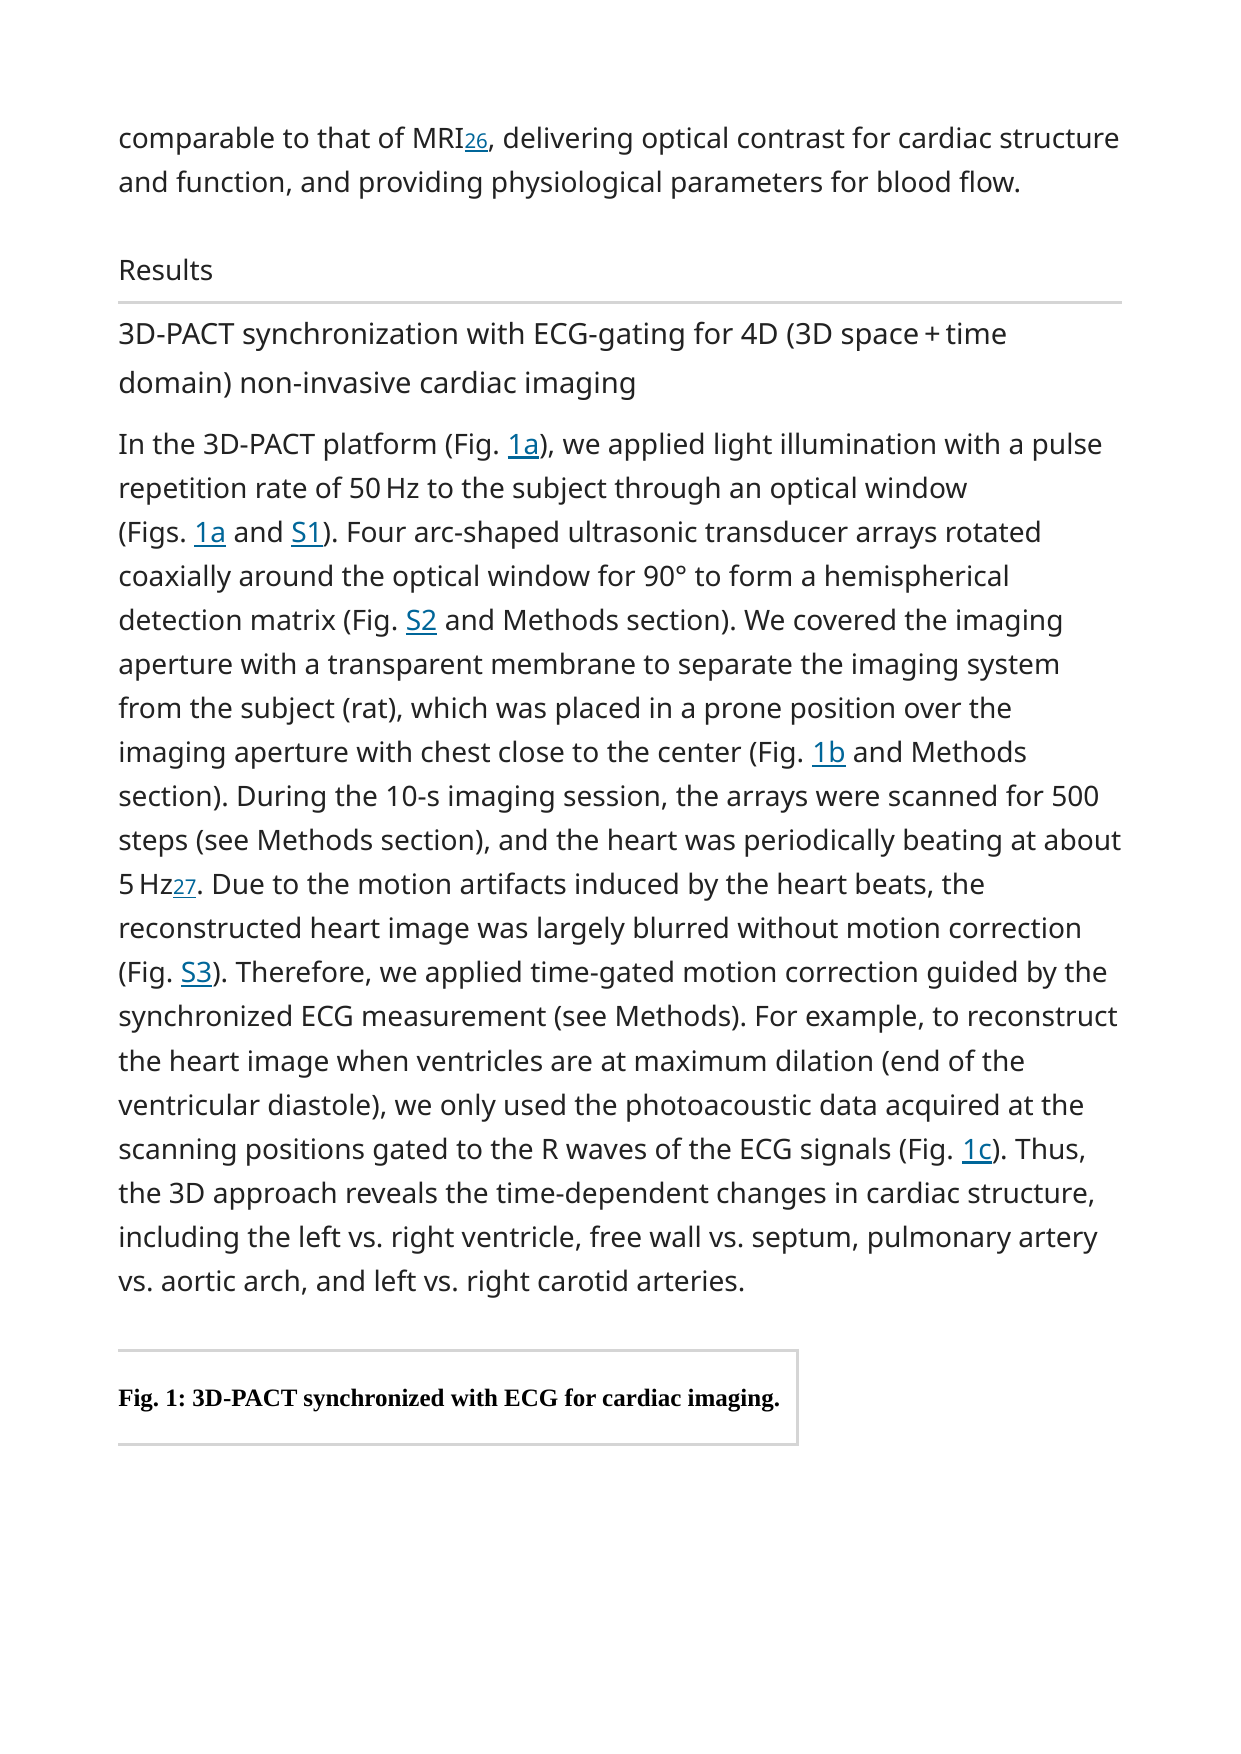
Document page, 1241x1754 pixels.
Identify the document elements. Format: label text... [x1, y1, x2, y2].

text [799, 1349, 1122, 1446]
text Fig. 1: 3D-PACT synchronized with ECG for cardiac imaging. [118, 1352, 796, 1443]
subtitle 3D-PACT synchronization with ECG-gating for 4D (3D space + time domain) non-invasive cardiac imaging [118, 313, 1122, 402]
text In the 3D-PACT platform (Fig. 1a), we applied light illumination with a pulse repetition rate of 50 Hz to the subject through an optical window (Figs. 1a and S1). Four arc-shaped ultrasonic transducer arrays rotated coaxially around the optical window for 90° to form a hemispherical detection matrix (Fig. S2 and Methods section). We covered the imaging aperture with a transparent membrane to separate the imaging system from the subject (rat), which was placed in a prone position over the imaging aperture with chest close to the center (Fig. 1b and Methods section). During the 10-s imaging session, the arrays were scanned for 500 steps (see Methods section), and the heart was periodically beating at about 5 Hz27. Due to the motion artifacts induced by the heart beats, the reconstructed heart image was largely blurred without motion correction (Fig. S3). Therefore, we applied time-gated motion correction guided by the synchronized ECG measurement (see Methods). For example, to reconstruct the heart image when ventricles are at maximum dilation (end of the ventricular diastole), we only used the photoacoustic data acquired at the scanning positions gated to the R waves of the ECG signals (Fig. 1c). Thus, the 3D approach reveals the time-dependent changes in cardiac structure, including the left vs. right ventricle, free wall vs. septum, pulmonary artery vs. aortic arch, and left vs. right carotid arteries. [118, 424, 1122, 1299]
subtitle Results [118, 250, 1122, 301]
text comparable to that of MRI26, delivering optical contrast for cardiac structure and function, and providing physiological parameters for blood flow. [118, 118, 1122, 201]
